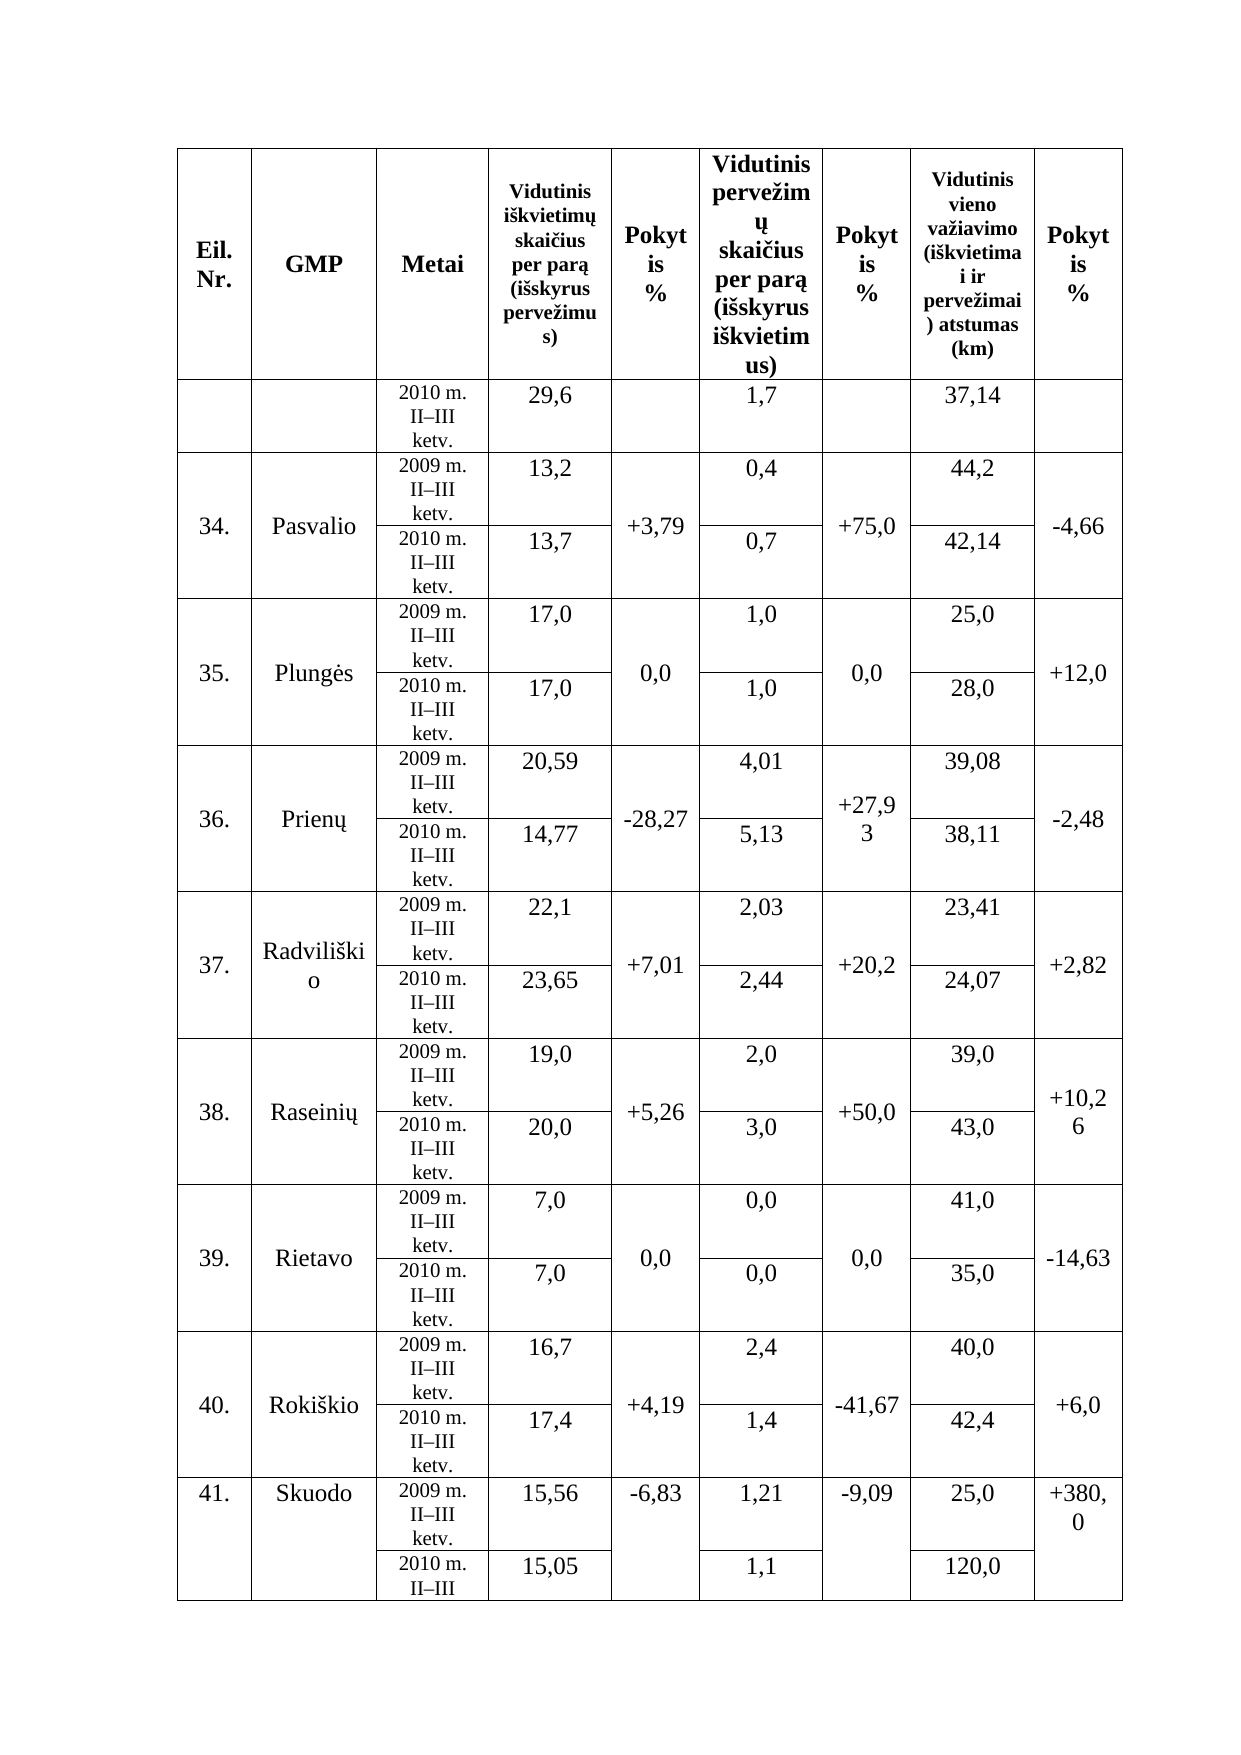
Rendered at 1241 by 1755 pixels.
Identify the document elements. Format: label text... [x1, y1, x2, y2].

table_cell [823, 380, 910, 452]
table_cell 2009 m. II–III ketv. [377, 892, 488, 964]
table_cell 16,7 [489, 1332, 611, 1404]
table_cell 25,0 [911, 1478, 1034, 1550]
table_header Pokytis % [1035, 149, 1122, 379]
table_cell Radviliškio [252, 892, 376, 1038]
table_cell 28,0 [911, 673, 1034, 745]
table_cell 2,03 [700, 892, 822, 964]
table_cell -28,27 [612, 746, 699, 891]
table_header Vidutinis vieno važiavimo (iškvietimai ir pervežimai) atstumas (km) [911, 149, 1034, 379]
table_cell 0,0 [823, 599, 910, 745]
table_cell 0,7 [700, 526, 822, 598]
table_cell 2009 m. II–III ketv. [377, 453, 488, 525]
table_cell 42,4 [911, 1405, 1034, 1477]
table_header Pokytis % [612, 149, 699, 379]
table_cell 2010 m. II–III ketv. [377, 1405, 488, 1477]
table_cell 38,11 [911, 819, 1034, 891]
table_header Eil. Nr. [178, 149, 251, 379]
table_cell 43,0 [911, 1112, 1034, 1184]
table_cell 20,59 [489, 746, 611, 818]
table_cell +7,01 [612, 892, 699, 1038]
table_cell -6,83 [612, 1478, 699, 1599]
table_cell 2009 m. II–III ketv. [377, 746, 488, 818]
table_header GMP [252, 149, 376, 379]
table_cell 38. [178, 1039, 251, 1184]
table_cell +12,0 [1035, 599, 1122, 745]
table_cell 2010 m. II–III ketv. [377, 673, 488, 745]
table_cell 2009 m. II–III ketv. [377, 1039, 488, 1111]
table_cell +380,0 [1035, 1478, 1122, 1599]
table_cell 40,0 [911, 1332, 1034, 1404]
table_cell 0,4 [700, 453, 822, 525]
table_cell 2010 m. II–III ketv. [377, 526, 488, 598]
table_cell 1,4 [700, 1405, 822, 1477]
table_cell 13,2 [489, 453, 611, 525]
table_cell 2010 m. II–III ketv. [377, 380, 488, 452]
table_cell 2010 m. II–III ketv. [377, 1112, 488, 1184]
table_cell 35,0 [911, 1259, 1034, 1331]
table_cell 1,7 [700, 380, 822, 452]
table_header Metai [377, 149, 488, 379]
table_cell +5,26 [612, 1039, 699, 1184]
table_cell -9,09 [823, 1478, 910, 1599]
table_cell 17,0 [489, 599, 611, 672]
table_cell +75,0 [823, 453, 910, 598]
table_cell +10,26 [1035, 1039, 1122, 1184]
table_cell 2009 m. II–III ketv. [377, 599, 488, 672]
table_cell Pasvalio [252, 453, 376, 598]
table_header Pokytis % [823, 149, 910, 379]
table_cell 2,4 [700, 1332, 822, 1404]
table_cell +6,0 [1035, 1332, 1122, 1477]
table_cell 39,08 [911, 746, 1034, 818]
table_cell 7,0 [489, 1185, 611, 1257]
table_cell [252, 380, 376, 452]
table_cell 39,0 [911, 1039, 1034, 1111]
table_header Vidutinis iškvietimų skaičius per parą (išskyrus pervežimus) [489, 149, 611, 379]
table_cell [178, 380, 251, 452]
table_cell 17,4 [489, 1405, 611, 1477]
table_cell 1,1 [700, 1551, 822, 1599]
table_cell 15,05 [489, 1551, 611, 1599]
table_cell 0,0 [612, 1185, 699, 1331]
table_cell 37,14 [911, 380, 1034, 452]
table_cell 34. [178, 453, 251, 598]
table_cell 3,0 [700, 1112, 822, 1184]
table_cell 0,0 [823, 1185, 910, 1331]
table_cell 5,13 [700, 819, 822, 891]
table_cell 39. [178, 1185, 251, 1331]
table_cell [1035, 380, 1122, 452]
table_cell 1,0 [700, 599, 822, 672]
table_cell 2009 m. II–III ketv. [377, 1185, 488, 1257]
table_cell 14,77 [489, 819, 611, 891]
table_cell 40. [178, 1332, 251, 1477]
table_cell 19,0 [489, 1039, 611, 1111]
table_cell 23,41 [911, 892, 1034, 964]
table_cell 24,07 [911, 966, 1034, 1038]
table_cell 35. [178, 599, 251, 745]
table_cell 4,01 [700, 746, 822, 818]
table_cell 2009 m. II–III ketv. [377, 1332, 488, 1404]
table_cell 17,0 [489, 673, 611, 745]
table_cell 37. [178, 892, 251, 1038]
table_cell 23,65 [489, 966, 611, 1038]
table_cell 2,44 [700, 966, 822, 1038]
table_cell Raseinių [252, 1039, 376, 1184]
table_cell 0,0 [700, 1185, 822, 1257]
table_cell 0,0 [700, 1259, 822, 1331]
table_cell 22,1 [489, 892, 611, 964]
table_cell 120,0 [911, 1551, 1034, 1599]
table_cell 2,0 [700, 1039, 822, 1111]
table_cell -14,63 [1035, 1185, 1122, 1331]
table_cell 41,0 [911, 1185, 1034, 1257]
table_cell +20,2 [823, 892, 910, 1038]
table_cell 15,56 [489, 1478, 611, 1550]
table_cell 13,7 [489, 526, 611, 598]
table_cell -2,48 [1035, 746, 1122, 891]
table_cell Rokiškio [252, 1332, 376, 1477]
table_cell +3,79 [612, 453, 699, 598]
table_cell Skuodo [252, 1478, 376, 1599]
table_cell Rietavo [252, 1185, 376, 1331]
table_cell 2010 m. II–III ketv. [377, 819, 488, 891]
table_cell Plungės [252, 599, 376, 745]
table_cell [612, 380, 699, 452]
table_cell +27,93 [823, 746, 910, 891]
table_cell Prienų [252, 746, 376, 891]
table_cell 20,0 [489, 1112, 611, 1184]
table_cell +50,0 [823, 1039, 910, 1184]
table_cell -4,66 [1035, 453, 1122, 598]
table_cell 42,14 [911, 526, 1034, 598]
table_cell 41. [178, 1478, 251, 1599]
table_cell 2010 m. II–III ketv. [377, 966, 488, 1038]
table_cell 44,2 [911, 453, 1034, 525]
table_cell 25,0 [911, 599, 1034, 672]
table_header Vidutinis pervežimų skaičius per parą (išskyrus iškvietimus) [700, 149, 822, 379]
table_cell 0,0 [612, 599, 699, 745]
table_cell 29,6 [489, 380, 611, 452]
table_cell 1,21 [700, 1478, 822, 1550]
table_cell 2009 m. II–III ketv. [377, 1478, 488, 1550]
table_cell 2010 m. II–III [377, 1551, 488, 1599]
table_cell 1,0 [700, 673, 822, 745]
table_cell 2010 m. II–III ketv. [377, 1259, 488, 1331]
table_cell +2,82 [1035, 892, 1122, 1038]
table_cell -41,67 [823, 1332, 910, 1477]
table_cell 36. [178, 746, 251, 891]
table_cell +4,19 [612, 1332, 699, 1477]
table_cell 7,0 [489, 1259, 611, 1331]
